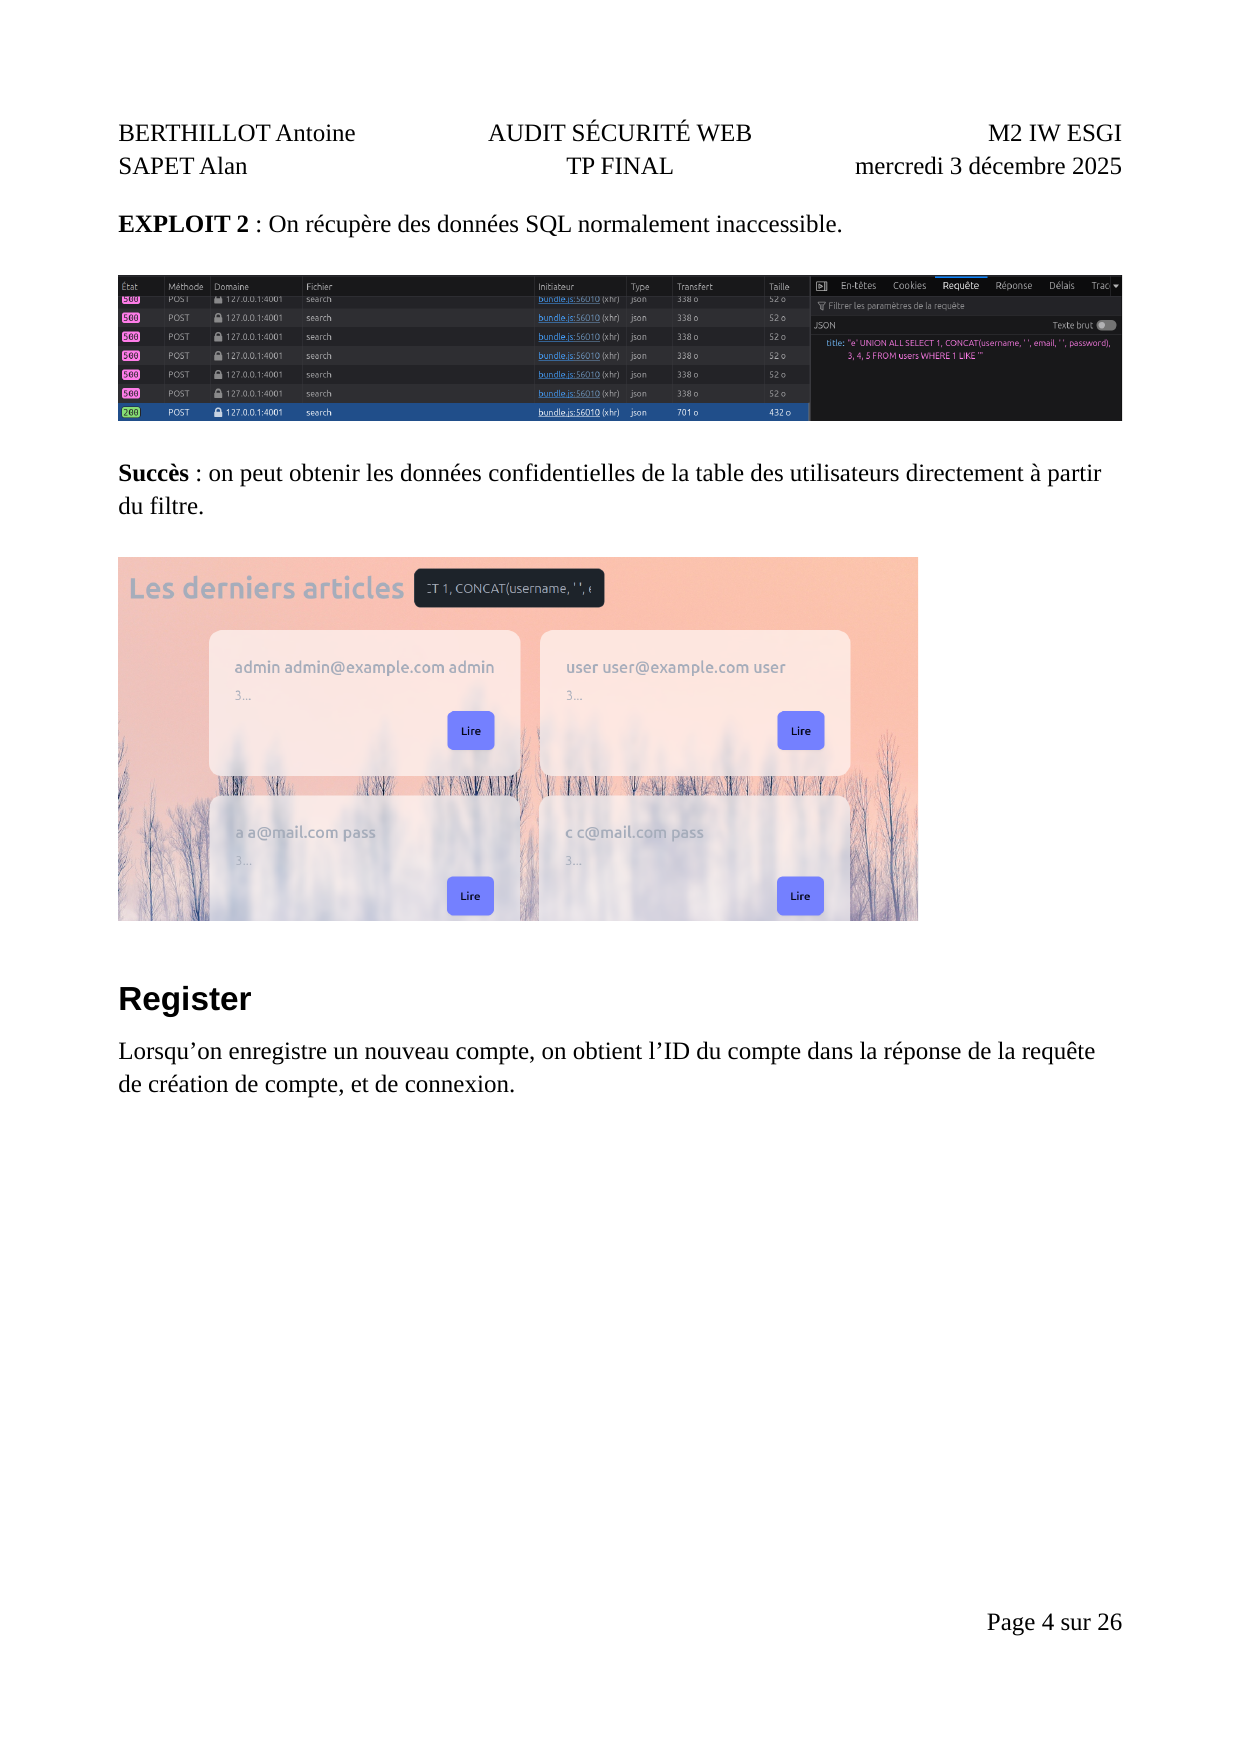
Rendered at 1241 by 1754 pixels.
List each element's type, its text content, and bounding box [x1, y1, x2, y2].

text Lorsqu’on enregistre un nouveau compte, on obtient l’ID du compte dans la réponse de la requête de création de compte, et de connexion. [118, 1036, 1122, 1097]
picture [118, 275, 1123, 421]
text EXPLOIT 2 : On récupère des données SQL normalement inaccessible. [118, 209, 1122, 238]
text Succès : on peut obtenir les données confidentielles de la table des utilisateurs directement à partir du filtre. [118, 458, 1122, 520]
picture [118, 557, 919, 921]
subtitle Register [118, 979, 1122, 1017]
